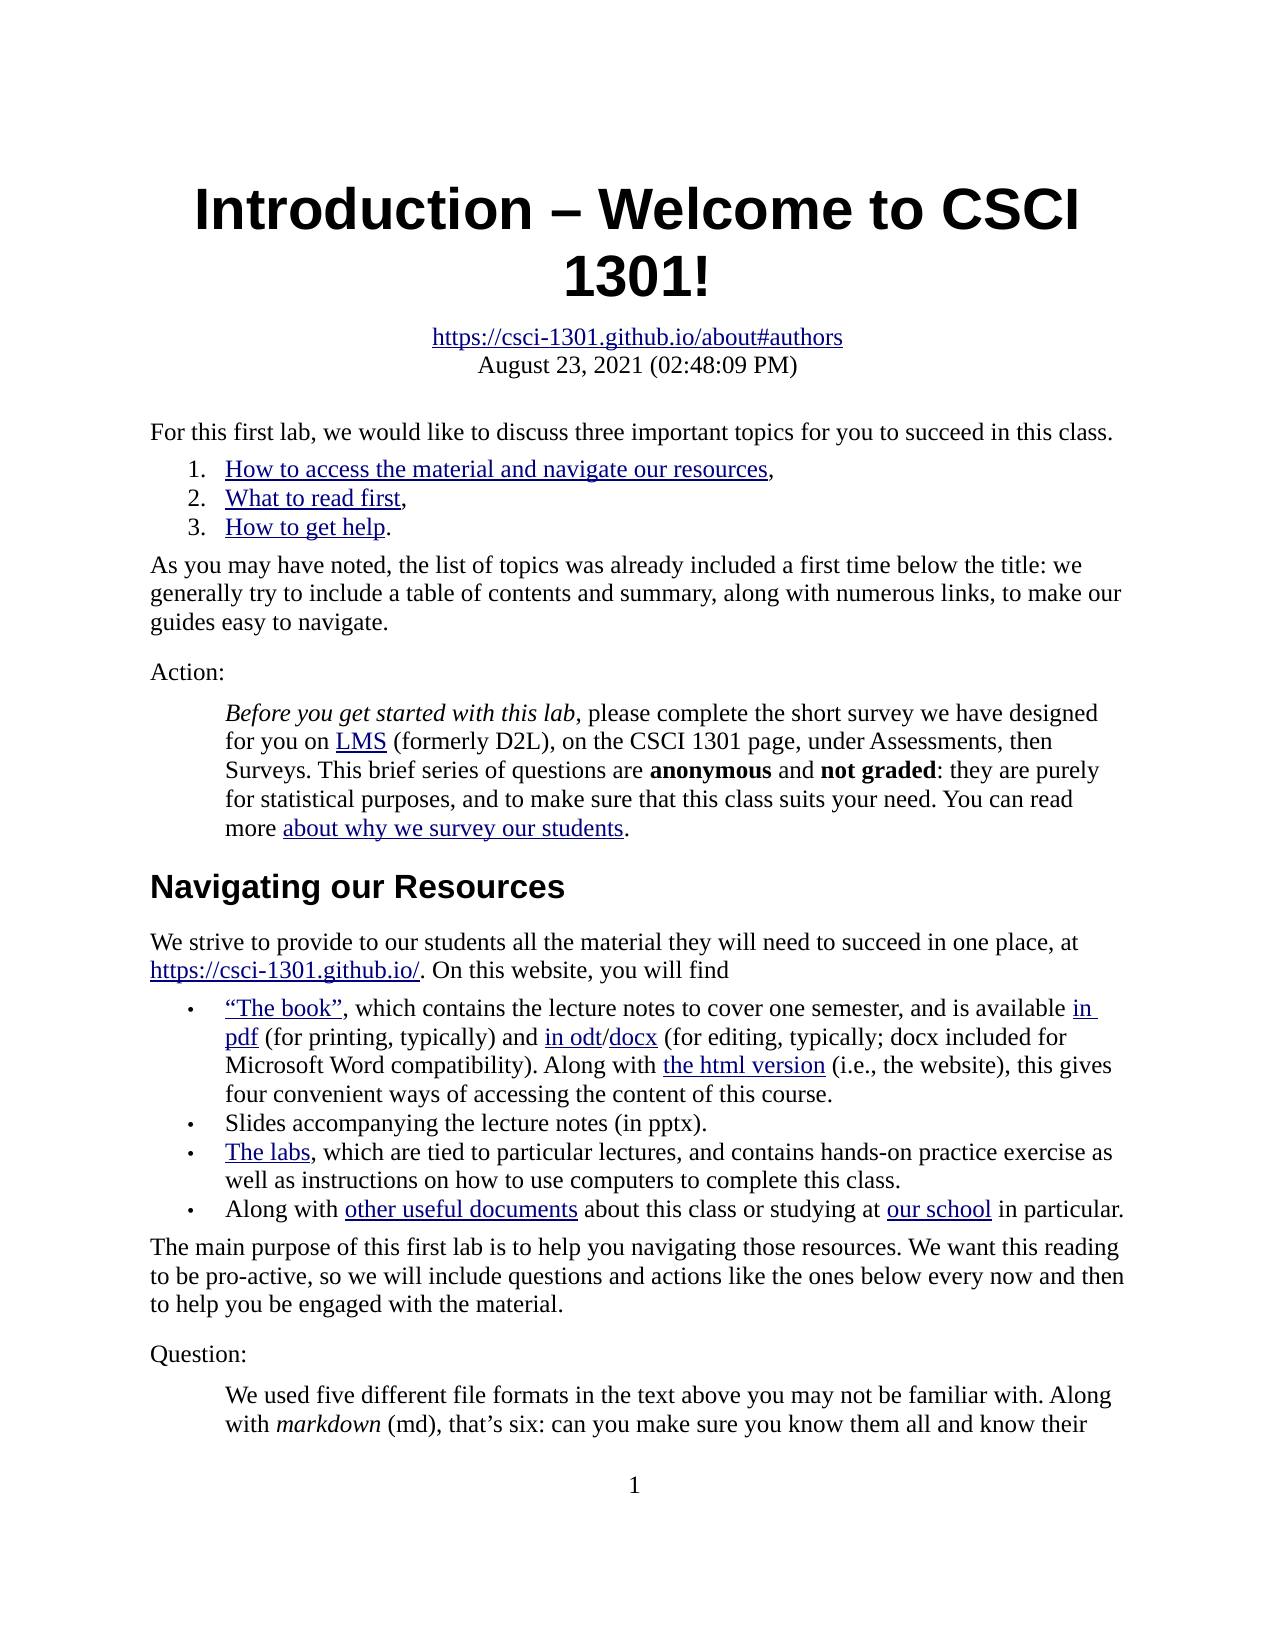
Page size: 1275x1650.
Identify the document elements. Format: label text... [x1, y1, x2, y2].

title Introduction – Welcome to CSCI 1301! [150, 175, 1125, 309]
text As you may have noted, the list of topics was already included a first time below the title: we generally try to include a table of contents and summary, along with numerous links, to make our guides easy to navigate. [150, 550, 1125, 636]
text https://csci-1301.github.io/about#authors [150, 322, 1125, 350]
text August 23, 2021 (02:48:09 PM) [150, 350, 1125, 379]
text Before you get started with this lab, please complete the short survey we have designed for you on LMS (formerly D2L), on the CSCI 1301 page, under Assessments, then Surveys. This brief series of questions are anonymous and not graded: they are purely for statistical purposes, and to make sure that this class suits your need. You can read more about why we survey our students. [225, 698, 1125, 841]
list The labs, which are tied to particular lectures, and contains hands-on practice exercise as well as instructions on how to use computers to complete this class. [187, 1137, 1125, 1194]
list “The book”, which contains the lecture notes to cover one semester, and is available in pdf (for printing, typically) and in odt/docx (for editing, typically; docx included for Microsoft Word compatibility). Along with the html version (i.e., the website), this gives four convenient ways of accessing the content of this course. [187, 993, 1125, 1108]
text We strive to provide to our students all the material they will need to succeed in one place, at https://csci-1301.github.io/. On this website, you will find [150, 927, 1125, 984]
text The main purpose of this first lab is to help you navigating those resources. We want this reading to be pro-active, so we will include questions and actions like the ones below every now and then to help you be engaged with the material. [150, 1232, 1125, 1318]
list Along with other useful documents about this class or studying at our school in particular. [187, 1194, 1125, 1223]
subtitle Navigating our Resources [150, 866, 1125, 905]
text For this first lab, we would like to discuss three important topics for you to succeed in this class. [150, 417, 1125, 446]
text Action: [150, 657, 1125, 686]
list Slides accompanying the lecture notes (in pptx). [187, 1108, 1125, 1137]
list How to get help. [187, 512, 1125, 541]
list What to read first, [187, 483, 1125, 512]
text Question: [150, 1339, 1125, 1368]
text We used five different file formats in the text above you may not be familiar with. Along with markdown (md), that’s six: can you make sure you know them all and know their [225, 1380, 1125, 1437]
list How to access the material and navigate our resources, [187, 454, 1125, 483]
